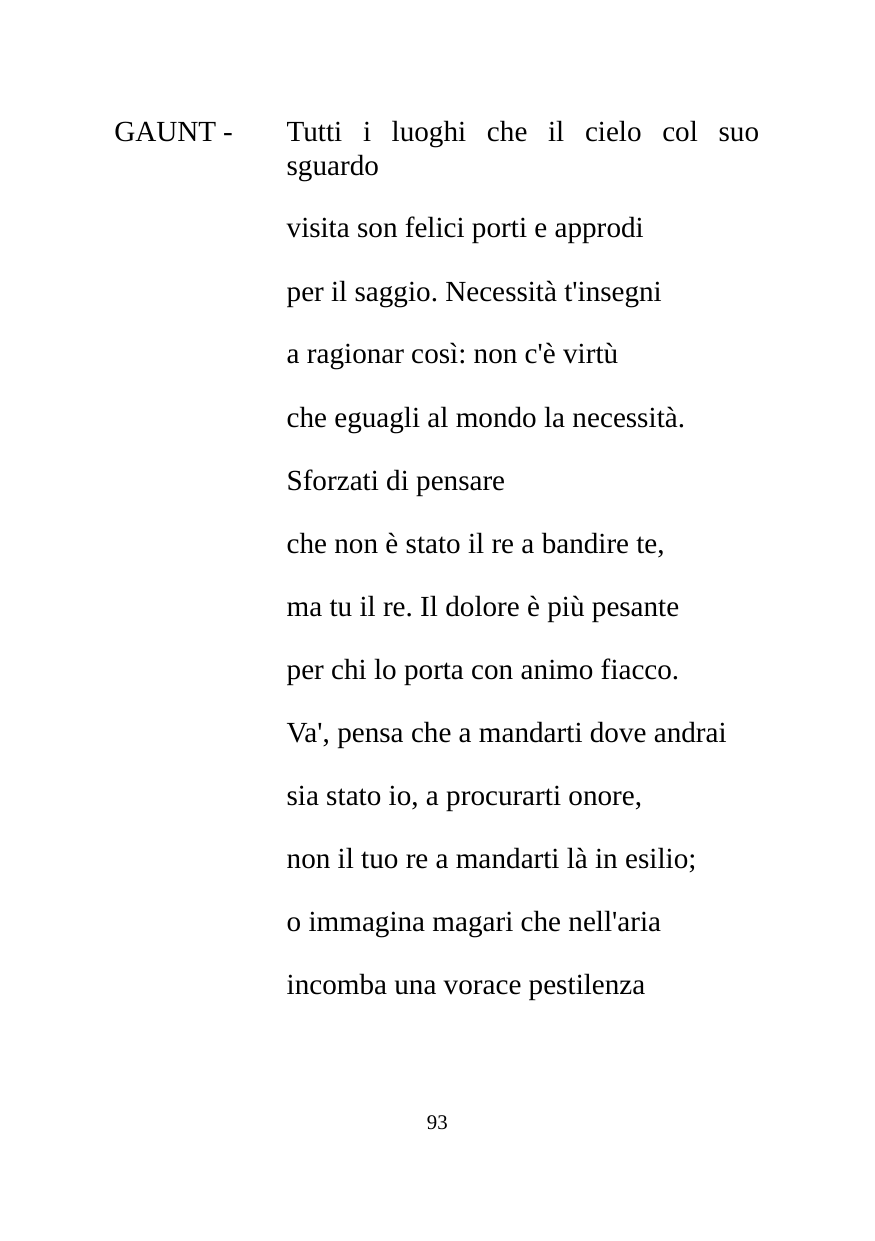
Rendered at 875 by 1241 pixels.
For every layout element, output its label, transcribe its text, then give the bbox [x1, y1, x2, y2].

table_cell Tutti i luoghi che il cielo col suo sguardo visita son felici porti e approdi per il saggio. Necessità t'insegni a ragionar così: non c'è virtù che eguagli al mondo la necessità. Sforzati di pensare che non è stato il re a bandire te, ma tu il re. Il dolore è più pesante per chi lo porta con animo fiacco. Va', pensa che a mandarti dove andrai sia stato io, a procurarti onore, non il tuo re a mandarti là in esilio; o immagina magari che nell'aria incomba una vorace pestilenza [279, 106, 768, 1038]
table_cell GAUNT - [106, 106, 279, 1038]
